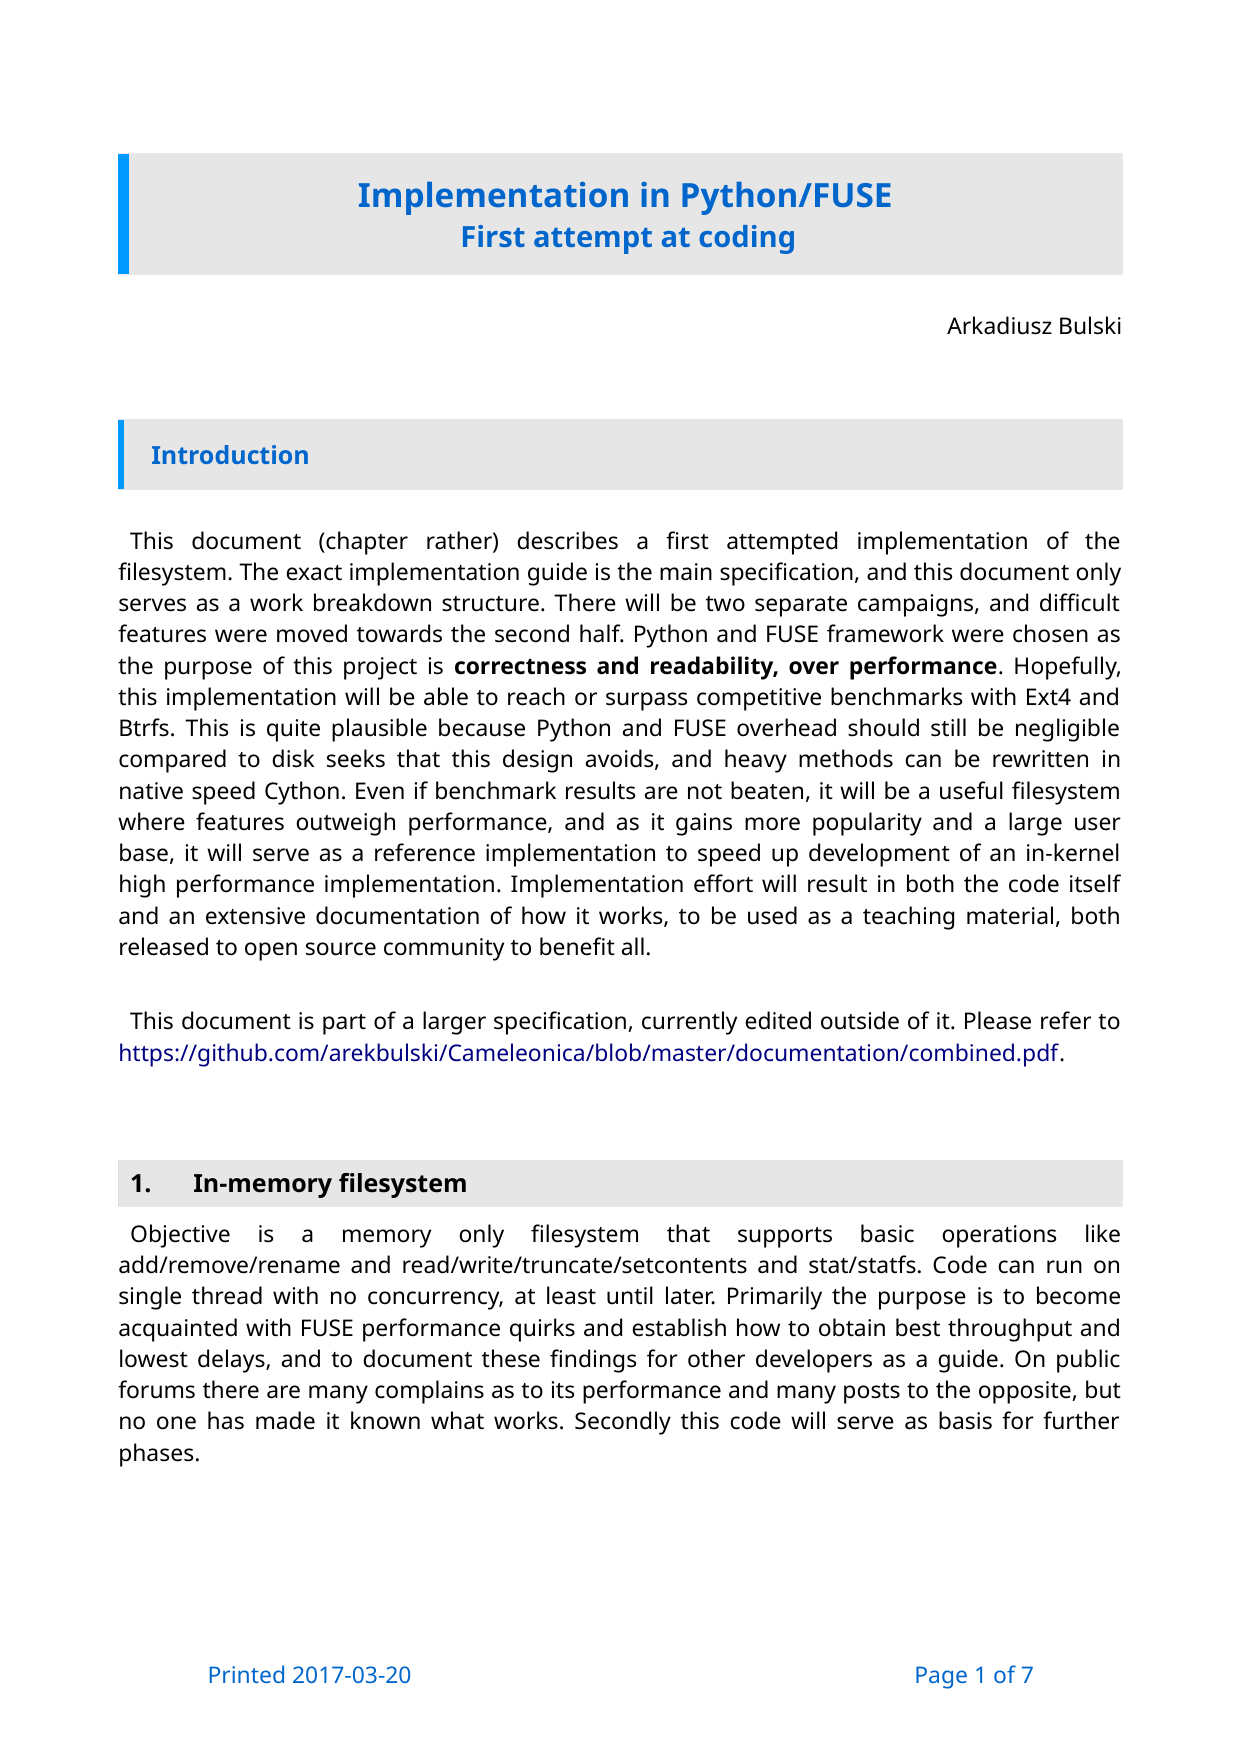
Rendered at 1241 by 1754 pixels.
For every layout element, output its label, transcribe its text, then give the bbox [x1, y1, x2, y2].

text Arkadiusz Bulski [118, 310, 1122, 341]
subtitle Introduction [124, 421, 1122, 489]
text This document (chapter rather) describes a first attempted implementation of the filesystem. The exact implementation guide is the main specification, and this document only serves as a work breakdown structure. There will be two separate campaigns, and difficult features were moved towards the second half. Python and FUSE framework were chosen as the purpose of this project is correctness and readability, over performance. Hopefully, this implementation will be able to reach or surpass competitive benchmarks with Ext4 and Btrfs. This is quite plausible because Python and FUSE overhead should still be negligible compared to disk seeks that this design avoids, and heavy methods can be rewritten in native speed Cython. Even if benchmark results are not beaten, it will be a useful filesystem where features outweigh performance, and as it gains more popularity and a large user base, it will serve as a reference implementation to speed up development of an in-kernel high performance implementation. Implementation effort will result in both the code itself and an extensive documentation of how it works, to be used as a teaching material, both released to open source community to benefit all. [118, 524, 1122, 962]
subtitle In-memory filesystem [119, 1161, 1122, 1206]
text Objective is a memory only filesystem that supports basic operations like add/remove/rename and read/write/truncate/setcontents and stat/statfs. Code can run on single thread with no concurrency, at least until later. Primarily the purpose is to become acquainted with FUSE performance quirks and establish how to obtain best throughput and lowest delays, and to document these findings for other developers as a guide. On public forums there are many complains as to its performance and many posts to the opposite, but no one has made it known what works. Secondly this code will serve as basis for further phases. [118, 1218, 1122, 1468]
subtitle Implementation in Python/FUSE First attempt at coding [129, 155, 1122, 274]
text This document is part of a larger specification, currently edited outside of it. Please refer to https://github.com/arekbulski/Cameleonica/blob/master/documentation/combined.pdf. [118, 1005, 1122, 1068]
